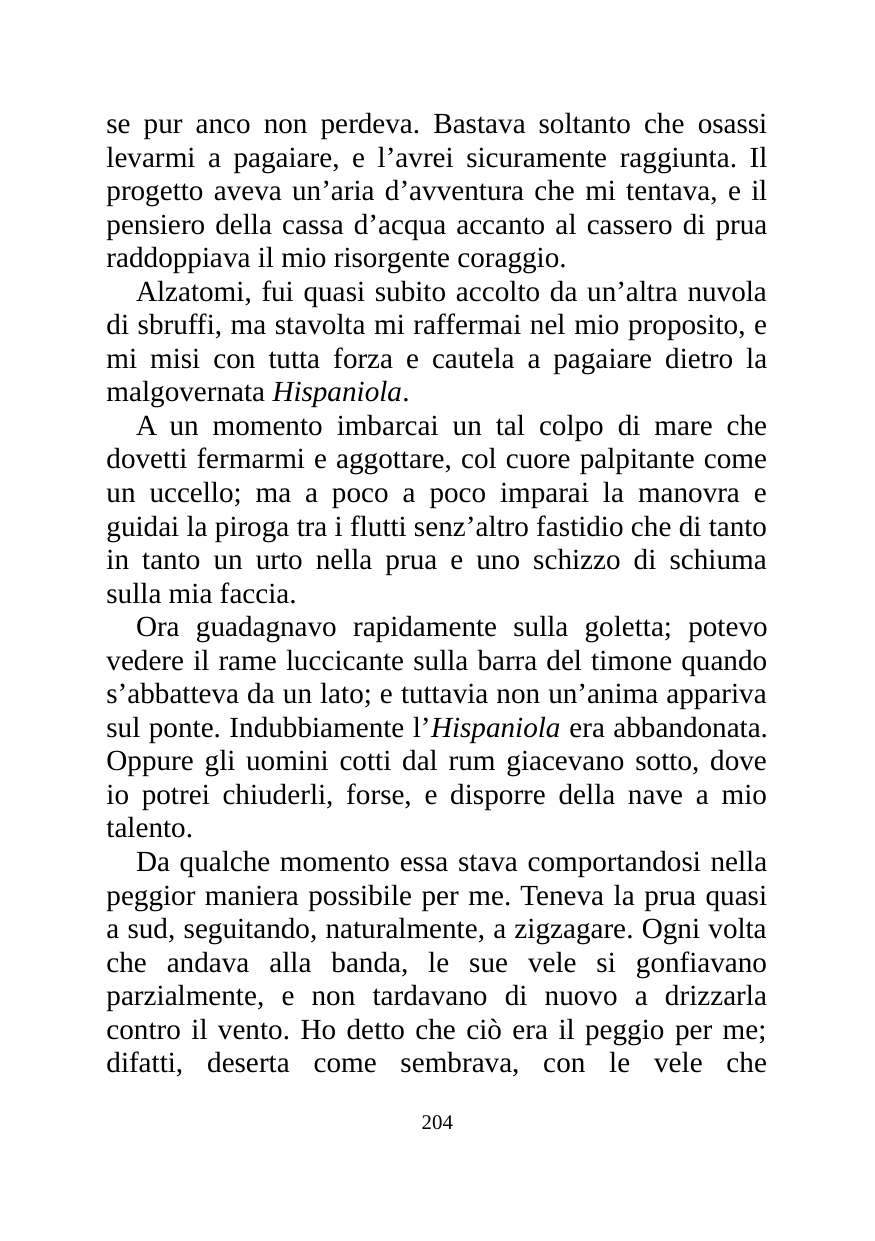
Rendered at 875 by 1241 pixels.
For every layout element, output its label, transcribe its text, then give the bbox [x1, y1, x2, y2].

text Da qualche momento essa stava comportandosi nella peggior maniera possibile per me. Teneva la prua quasi a sud, seguitando, naturalmente, a zigzagare. Ogni volta che andava alla banda, le sue vele si gonfiavano parzialmente, e non tardavano di nuovo a drizzarla contro il vento. Ho detto che ciò era il peggio per me; difatti, deserta come sembrava, con le vele che [106, 844, 768, 1079]
text Alzatomi, fui quasi subito accolto da un’altra nuvola di sbruffi, ma stavolta mi raffermai nel mio proposito, e mi misi con tutta forza e cautela a pagaiare dietro la malgovernata Hispaniola. [106, 274, 768, 408]
text se pur anco non perdeva. Bastava soltanto che osassi levarmi a pagaiare, e l’avrei sicuramente raggiunta. Il progetto aveva un’aria d’avventura che mi tentava, e il pensiero della cassa d’acqua accanto al cassero di prua raddoppiava il mio risorgente coraggio. [106, 106, 768, 274]
text Ora guadagnavo rapidamente sulla goletta; potevo vedere il rame luccicante sulla barra del timone quando s’abbatteva da un lato; e tuttavia non un’anima appariva sul ponte. Indubbiamente l’Hispaniola era abbandonata. Oppure gli uomini cotti dal rum giacevano sotto, dove io potrei chiuderli, forse, e disporre della nave a mio talento. [106, 609, 768, 844]
text A un momento imbarcai un tal colpo di mare che dovetti fermarmi e aggottare, col cuore palpitante come un uccello; ma a poco a poco imparai la manovra e guidai la piroga tra i flutti senz’altro fastidio che di tanto in tanto un urto nella prua e uno schizzo di schiuma sulla mia faccia. [106, 408, 768, 609]
